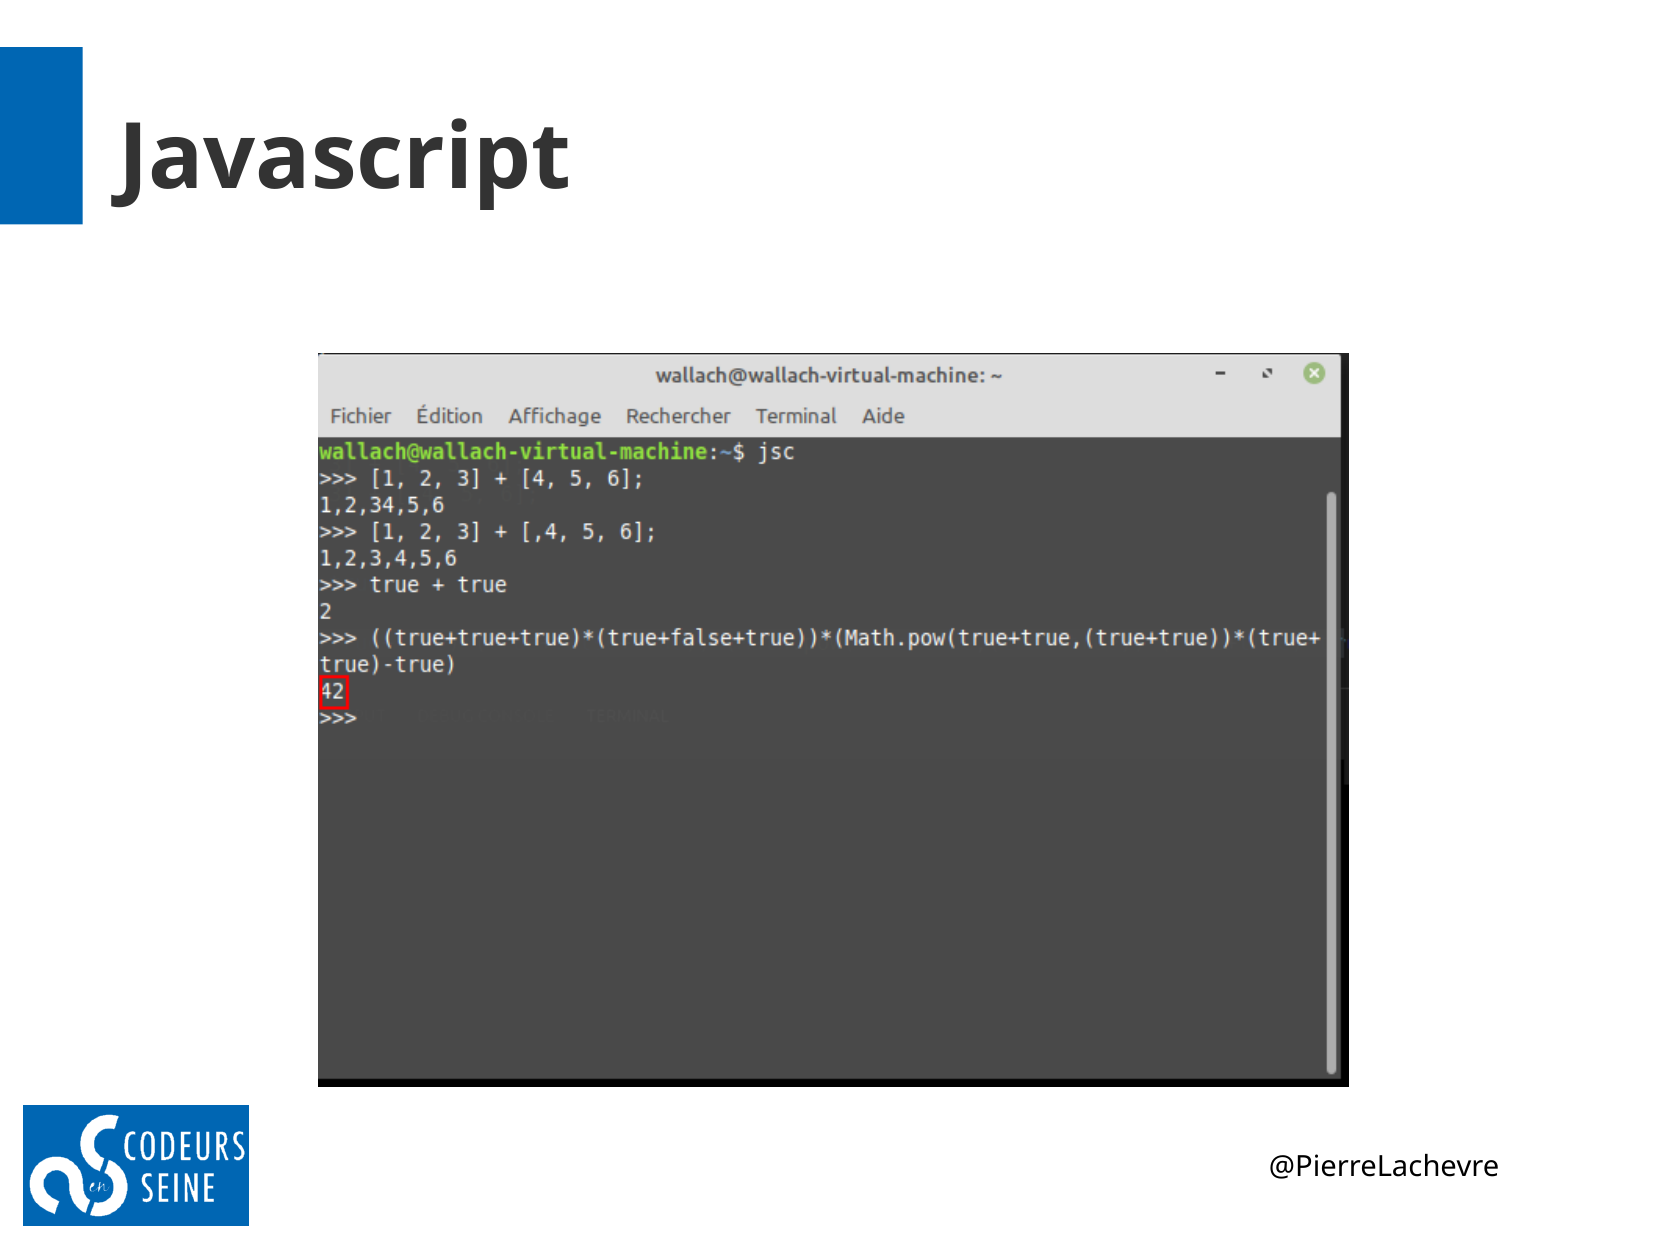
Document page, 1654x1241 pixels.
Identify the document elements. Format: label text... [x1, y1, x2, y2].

title Javascript [118, 49, 1571, 257]
picture [318, 353, 1349, 1087]
picture [23, 1105, 249, 1226]
